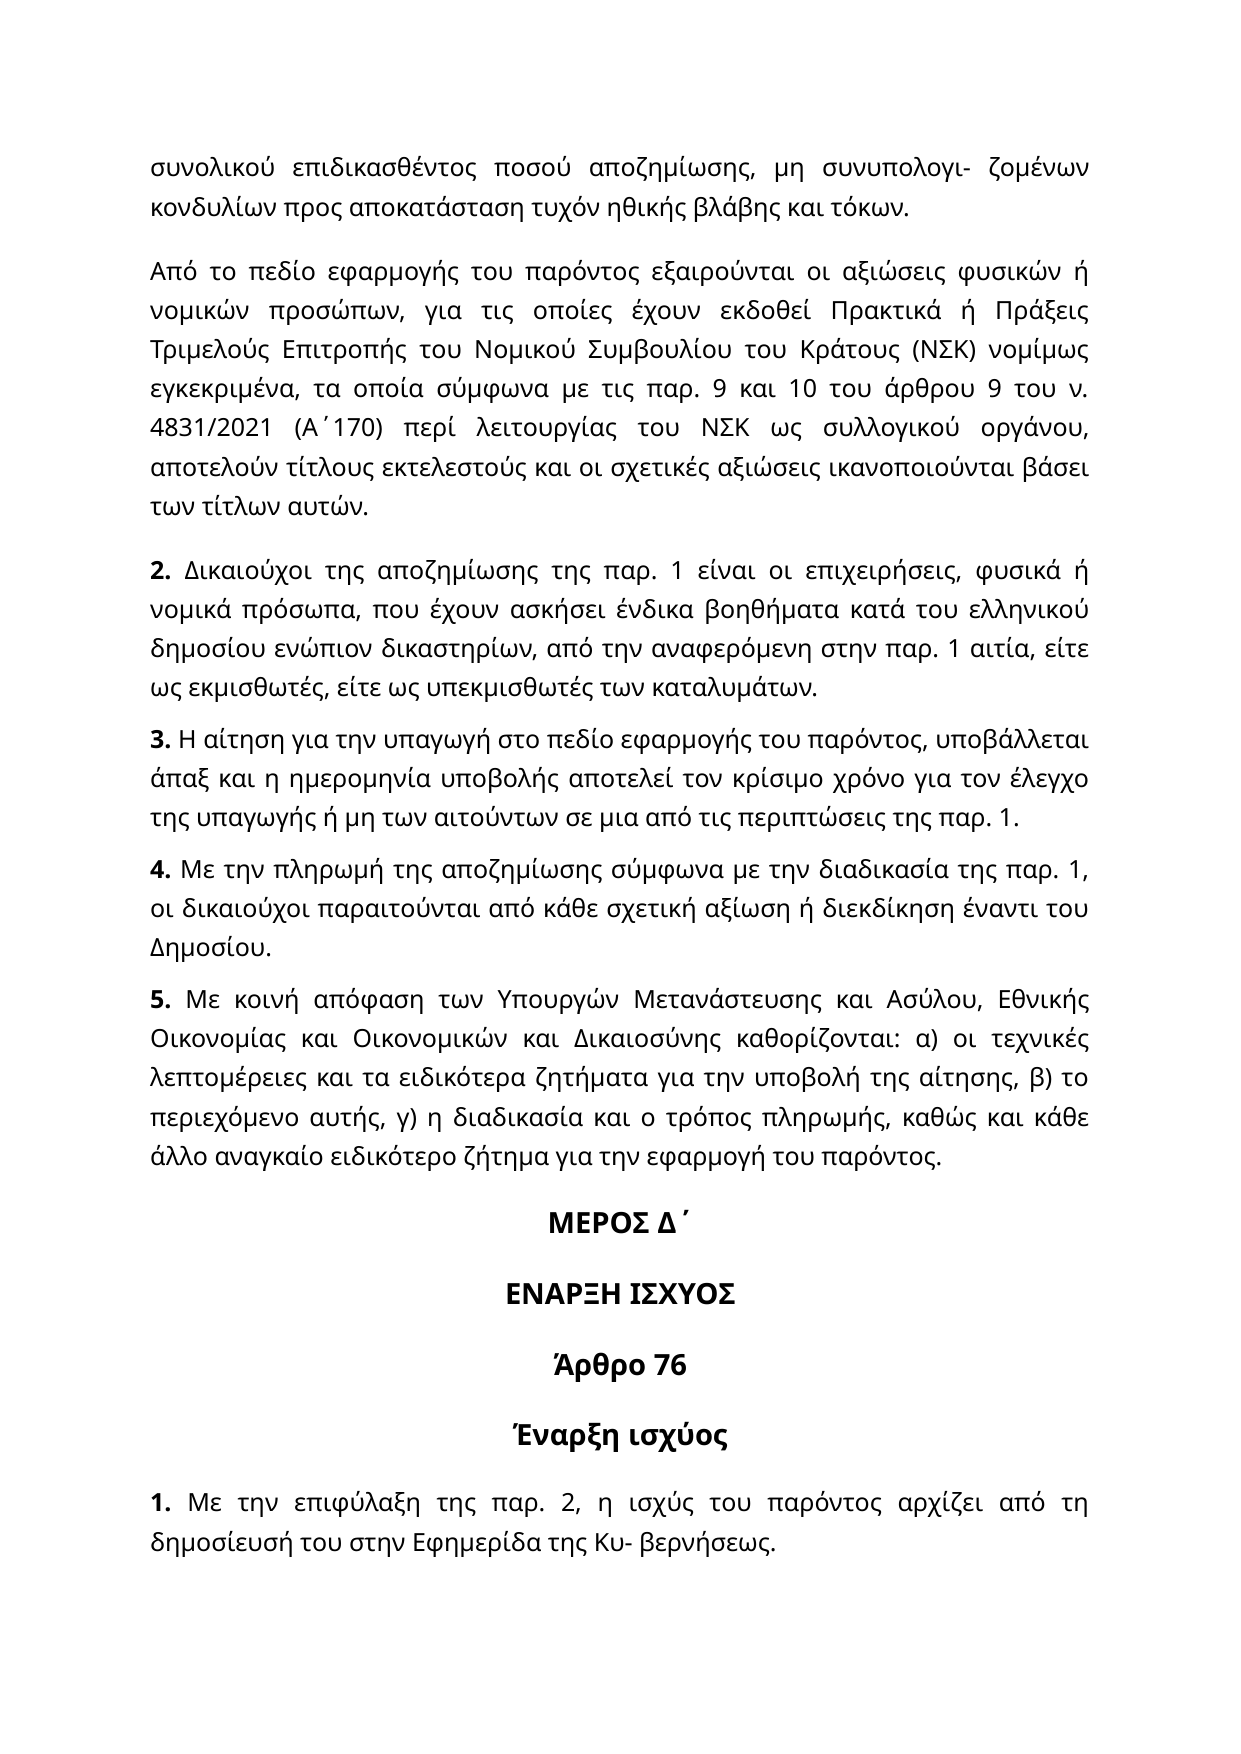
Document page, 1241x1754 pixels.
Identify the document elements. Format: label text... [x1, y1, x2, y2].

subtitle Άρθρο 76 [150, 1344, 1090, 1383]
subtitle ΜΕΡΟΣ Δ΄ [150, 1202, 1090, 1242]
text 4. Με την πληρωμή της αποζημίωσης σύμφωνα με την διαδικασία της παρ. 1, οι δικαιούχοι παραιτούνται από κάθε σχετική αξίωση ή διεκδίκηση έναντι του Δημοσίου. [150, 852, 1090, 964]
text Από το πεδίο εφαρμογής του παρόντος εξαιρούνται οι αξιώσεις φυσικών ή νομικών προσώπων, για τις οποίες έχουν εκδοθεί Πρακτικά ή Πράξεις Τριμελούς Επιτροπής του Νομικού Συμβουλίου του Κράτους (ΝΣΚ) νομίμως εγκεκριμένα, τα οποία σύμφωνα με τις παρ. 9 και 10 του άρθρου 9 του ν. 4831/2021 (Α΄170) περί λειτουργίας του ΝΣΚ ως συλλογικού οργάνου, αποτελούν τίτλους εκτελεστούς και οι σχετικές αξιώσεις ικανοποιούνται βάσει των τίτλων αυτών. [150, 253, 1090, 522]
text 2. Δικαιούχοι της αποζημίωσης της παρ. 1 είναι οι επιχειρήσεις, φυσικά ή νομικά πρόσωπα, που έχουν ασκήσει ένδικα βοηθήματα κατά του ελληνικού δημοσίου ενώπιον δικαστηρίων, από την αναφερόμενη στην παρ. 1 αιτία, είτε ως εκμισθωτές, είτε ως υπεκμισθωτές των καταλυμάτων. [150, 552, 1090, 704]
text 3. Η αίτηση για την υπαγωγή στο πεδίο εφαρμογής του παρόντος, υποβάλλεται άπαξ και η ημερομηνία υποβολής αποτελεί τον κρίσιμο χρόνο για τον έλεγχο της υπαγωγής ή μη των αιτούντων σε μια από τις περιπτώσεις της παρ. 1. [150, 722, 1090, 834]
text συνολικού επιδικασθέντος ποσού αποζημίωσης, μη συνυπολογι- ζομένων κονδυλίων προς αποκατάσταση τυχόν ηθικής βλάβης και τόκων. [150, 150, 1090, 223]
text 1. Με την επιφύλαξη της παρ. 2, η ισχύς του παρόντος αρχίζει από τη δημοσίευσή του στην Εφημερίδα της Κυ- βερνήσεως. [150, 1485, 1090, 1558]
subtitle ΕΝΑΡΞΗ ΙΣΧΥΟΣ [150, 1273, 1090, 1313]
subtitle Έναρξη ισχύος [150, 1414, 1090, 1454]
text 5. Με κοινή απόφαση των Υπουργών Μετανάστευσης και Ασύλου, Εθνικής Οικονομίας και Οικονομικών και Δικαιοσύνης καθορίζονται: α) οι τεχνικές λεπτομέρειες και τα ειδικότερα ζητήματα για την υποβολή της αίτησης, β) το περιεχόμενο αυτής, γ) η διαδικασία και ο τρόπος πληρωμής, καθώς και κάθε άλλο αναγκαίο ειδικότερο ζήτημα για την εφαρμογή του παρόντος. [150, 982, 1090, 1172]
